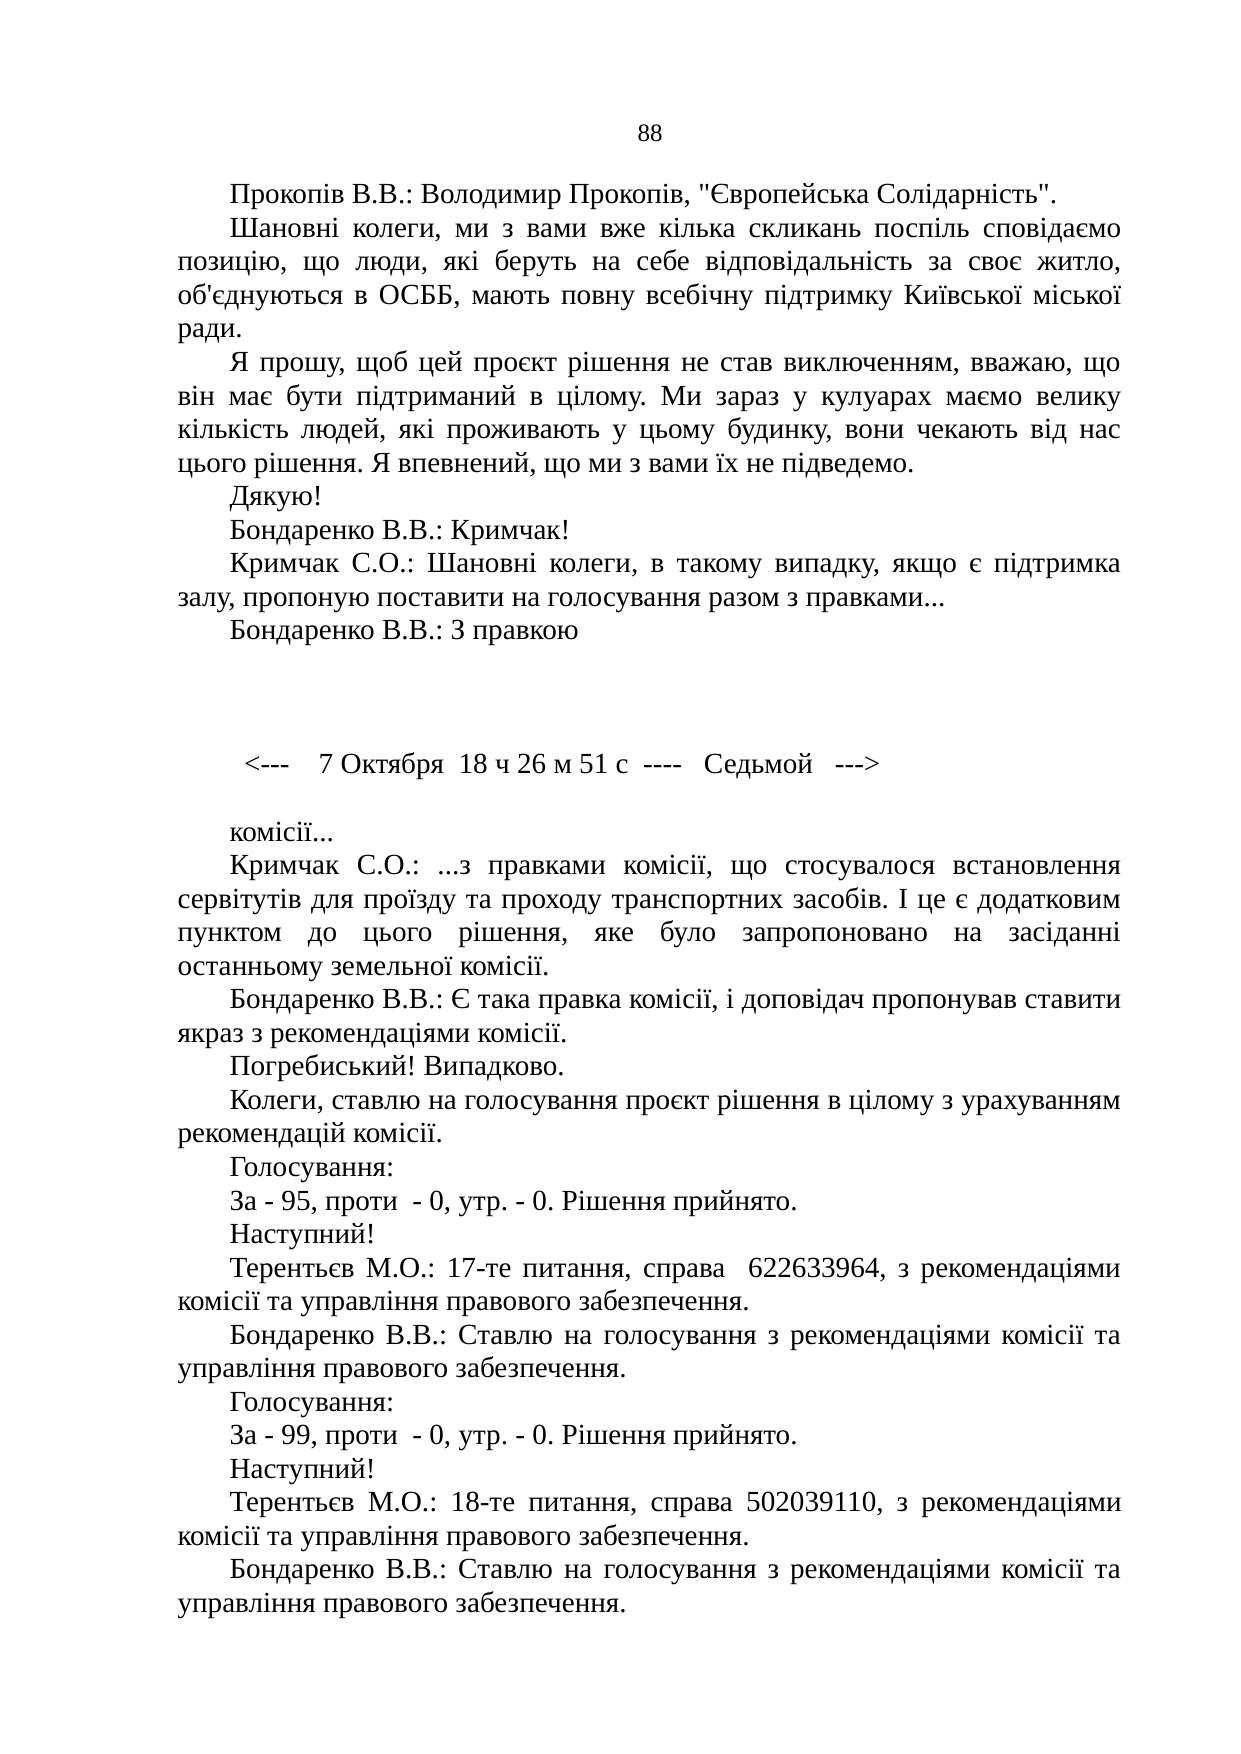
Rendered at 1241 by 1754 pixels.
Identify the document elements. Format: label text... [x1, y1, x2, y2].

text Бондаренко В.В.: Ставлю на голосування з рекомендаціями комісії та управління правового забезпечення. [177, 1317, 1122, 1384]
text Терентьєв М.О.: 18-те питання, справа 502039110, з рекомендаціями комісії та управління правового забезпечення. [177, 1484, 1122, 1552]
text Наступний! [177, 1451, 1122, 1484]
text За - 99, проти - 0, утр. - 0. Рішення прийнято. [177, 1417, 1122, 1451]
text Кримчак С.О.: Шановні колеги, в такому випадку, якщо є підтримка залу, пропоную поставити на голосування разом з правками... [177, 545, 1122, 612]
text Прокопів В.В.: Володимир Прокопів, "Європейська Солідарність". [177, 176, 1122, 210]
text Наступний! [177, 1216, 1122, 1250]
text Колеги, ставлю на голосування проєкт рішення в цілому з урахуванням рекомендацій комісії. [177, 1082, 1122, 1149]
text Шановні колеги, ми з вами вже кілька скликань поспіль сповідаємо позицію, що люди, які беруть на себе відповідальність за своє житло, об'єднуються в ОСББ, мають повну всебічну підтримку Київської міської ради. [177, 210, 1122, 344]
text комісії... [177, 814, 1122, 847]
text Голосування: [177, 1384, 1122, 1417]
text Терентьєв М.О.: 17-те питання, справа 622633964, з рекомендаціями комісії та управління правового забезпечення. [177, 1250, 1122, 1317]
text Погребиський! Випадково. [177, 1048, 1122, 1082]
text Кримчак С.О.: ...з правками комісії, що стосувалося встановлення сервітутів для проїзду та проходу транспортних засобів. І це є додатковим пунктом до цього рішення, яке було запропоновано на засіданні останньому земельної комісії. [177, 847, 1122, 981]
text Бондаренко В.В.: Кримчак! [177, 512, 1122, 545]
text Голосування: [177, 1149, 1122, 1183]
text Бондаренко В.В.: Є така правка комісії, і доповідач пропонував ставити якраз з рекомендаціями комісії. [177, 981, 1122, 1048]
text Я прошу, щоб цей проєкт рішення не став виключенням, вважаю, що він має бути підтриманий в цілому. Ми зараз у кулуарах маємо велику кількість людей, які проживають у цьому будинку, вони чекають від нас цього рішення. Я впевнений, що ми з вами їх не підведемо. [177, 344, 1122, 478]
text За - 95, проти - 0, утр. - 0. Рішення прийнято. [177, 1183, 1122, 1216]
text Бондаренко В.В.: З правкою [177, 612, 1122, 646]
text <--- 7 Октября 18 ч 26 м 51 с ---- Седьмой ---> [177, 747, 1122, 780]
text Бондаренко В.В.: Ставлю на голосування з рекомендаціями комісії та управління правового забезпечення. [177, 1552, 1122, 1619]
text Дякую! [177, 478, 1122, 512]
